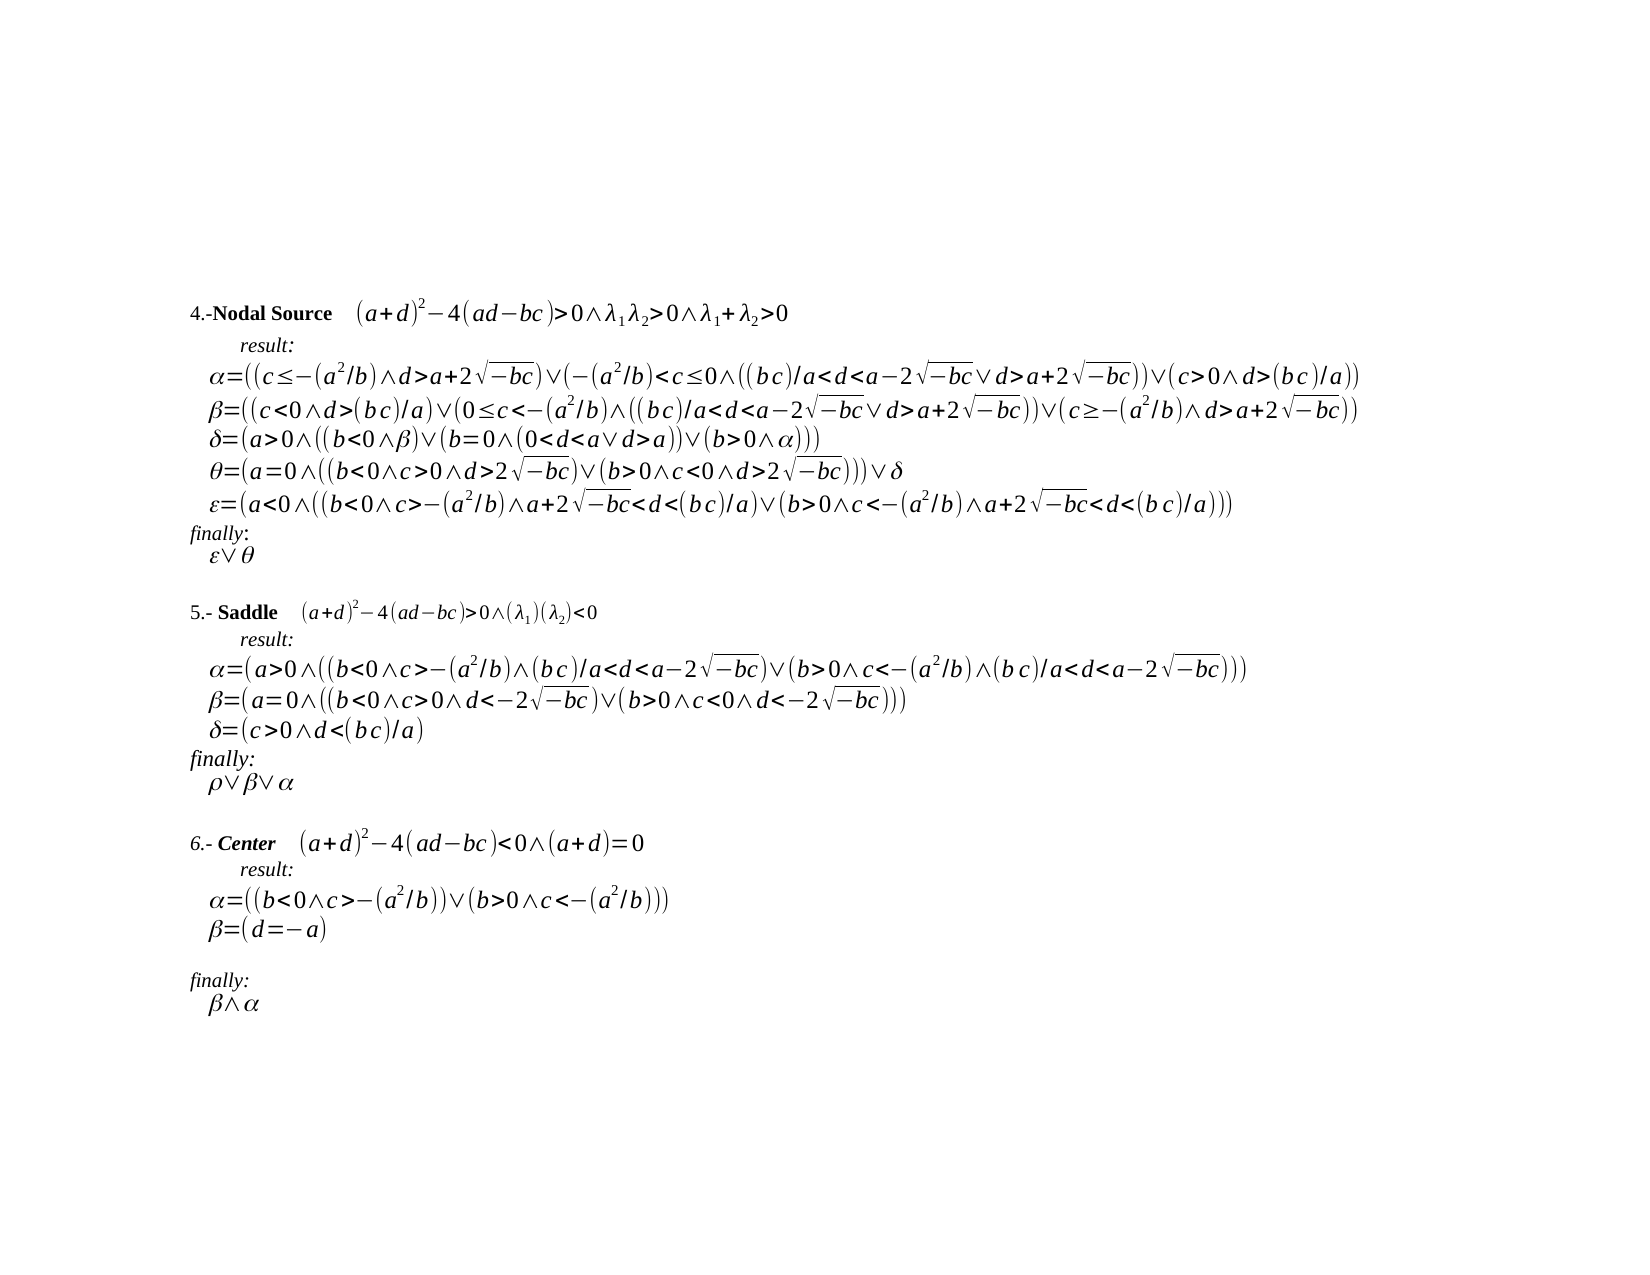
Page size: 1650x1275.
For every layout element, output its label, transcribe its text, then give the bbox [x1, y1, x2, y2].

text finally: [190, 745, 1502, 772]
text 6.- Center [190, 824, 1502, 857]
text finally: [190, 968, 1502, 992]
text 4.-Nodal Source [190, 295, 1502, 330]
text finally: [190, 519, 1502, 545]
text 5.- Saddle [190, 598, 1502, 627]
text result: [190, 857, 1502, 881]
text result: [190, 627, 1502, 651]
text result: [190, 331, 1502, 357]
